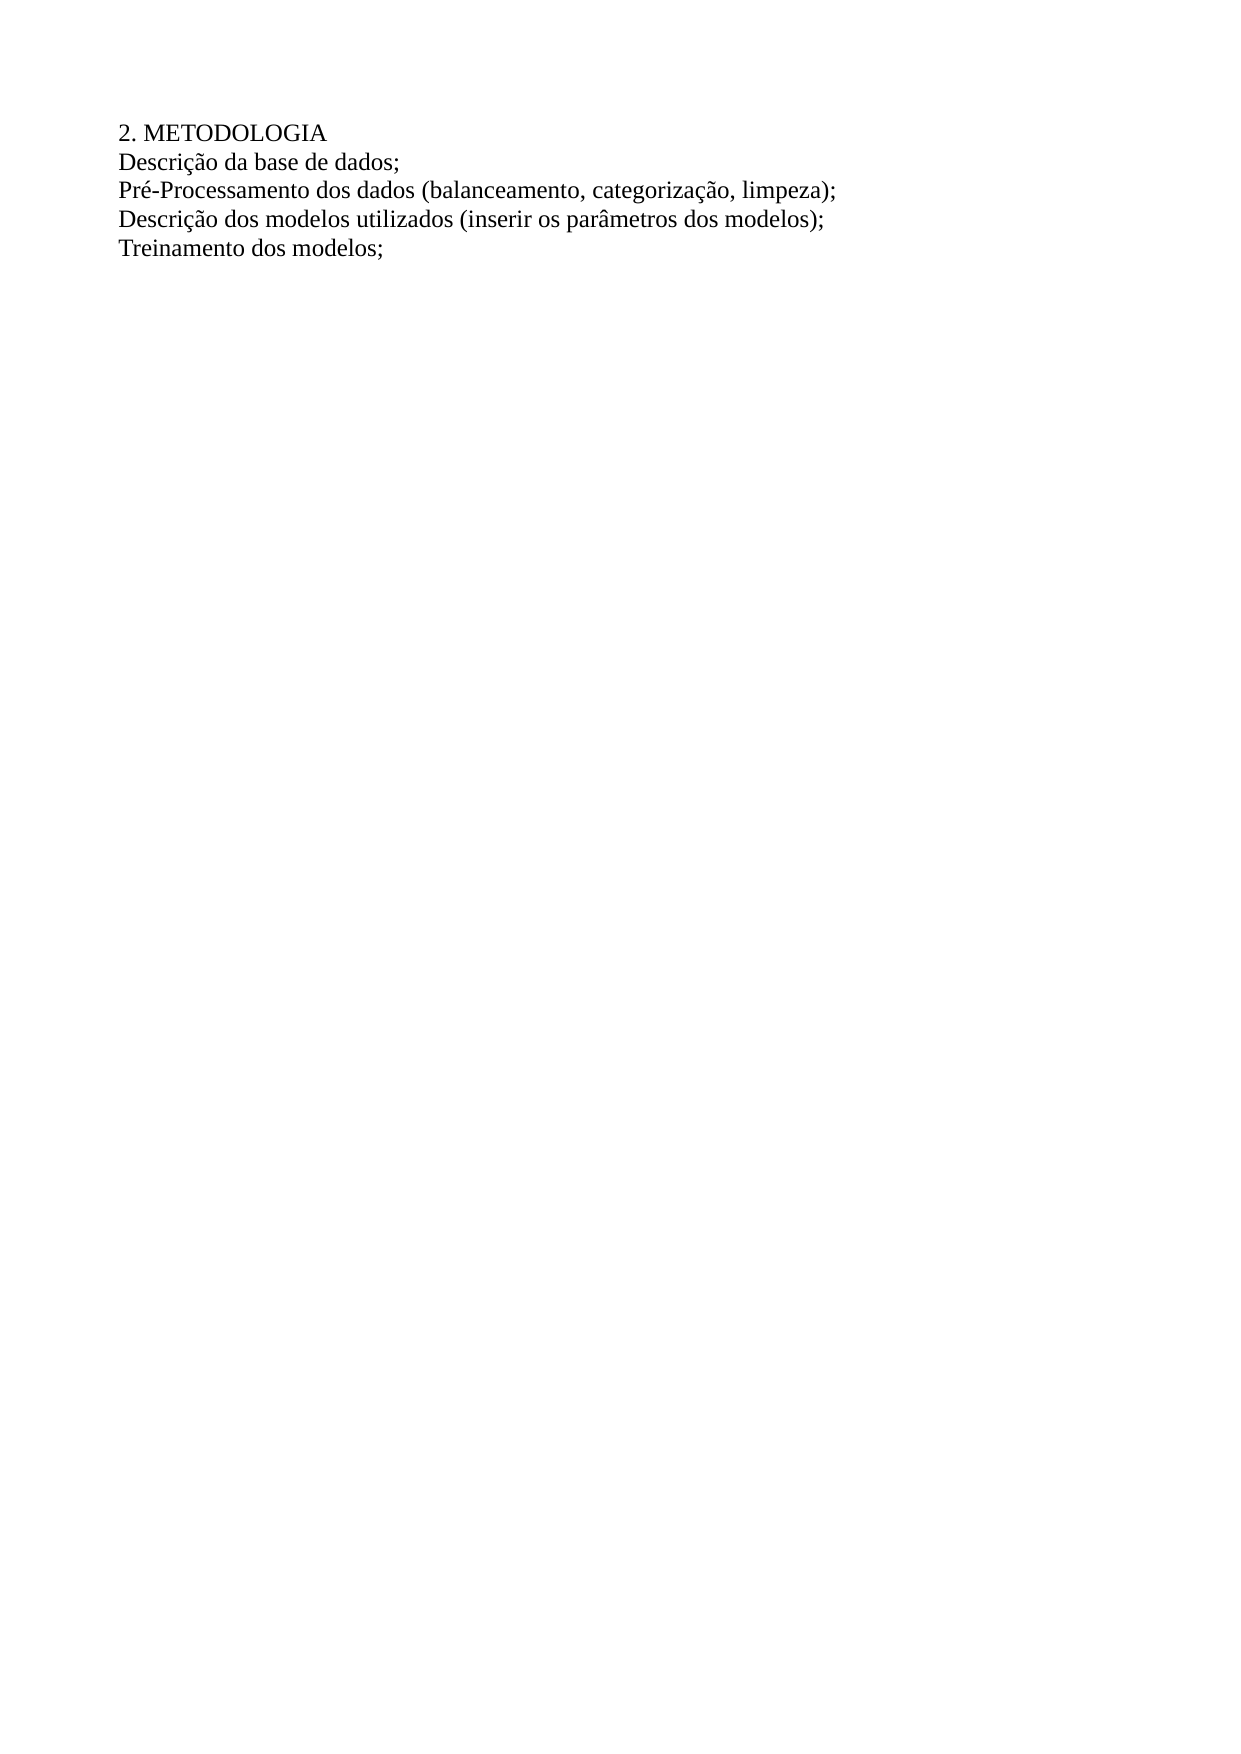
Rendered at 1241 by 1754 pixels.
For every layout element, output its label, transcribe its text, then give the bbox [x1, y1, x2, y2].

text Pré-Processamento dos dados (balanceamento, categorização, limpeza); [118, 176, 1122, 204]
text 2. METODOLOGIA [118, 118, 1122, 147]
text Treinamento dos modelos; [118, 233, 1122, 262]
text Descrição dos modelos utilizados (inserir os parâmetros dos modelos); [118, 204, 1122, 233]
text Descrição da base de dados; [118, 147, 1122, 176]
